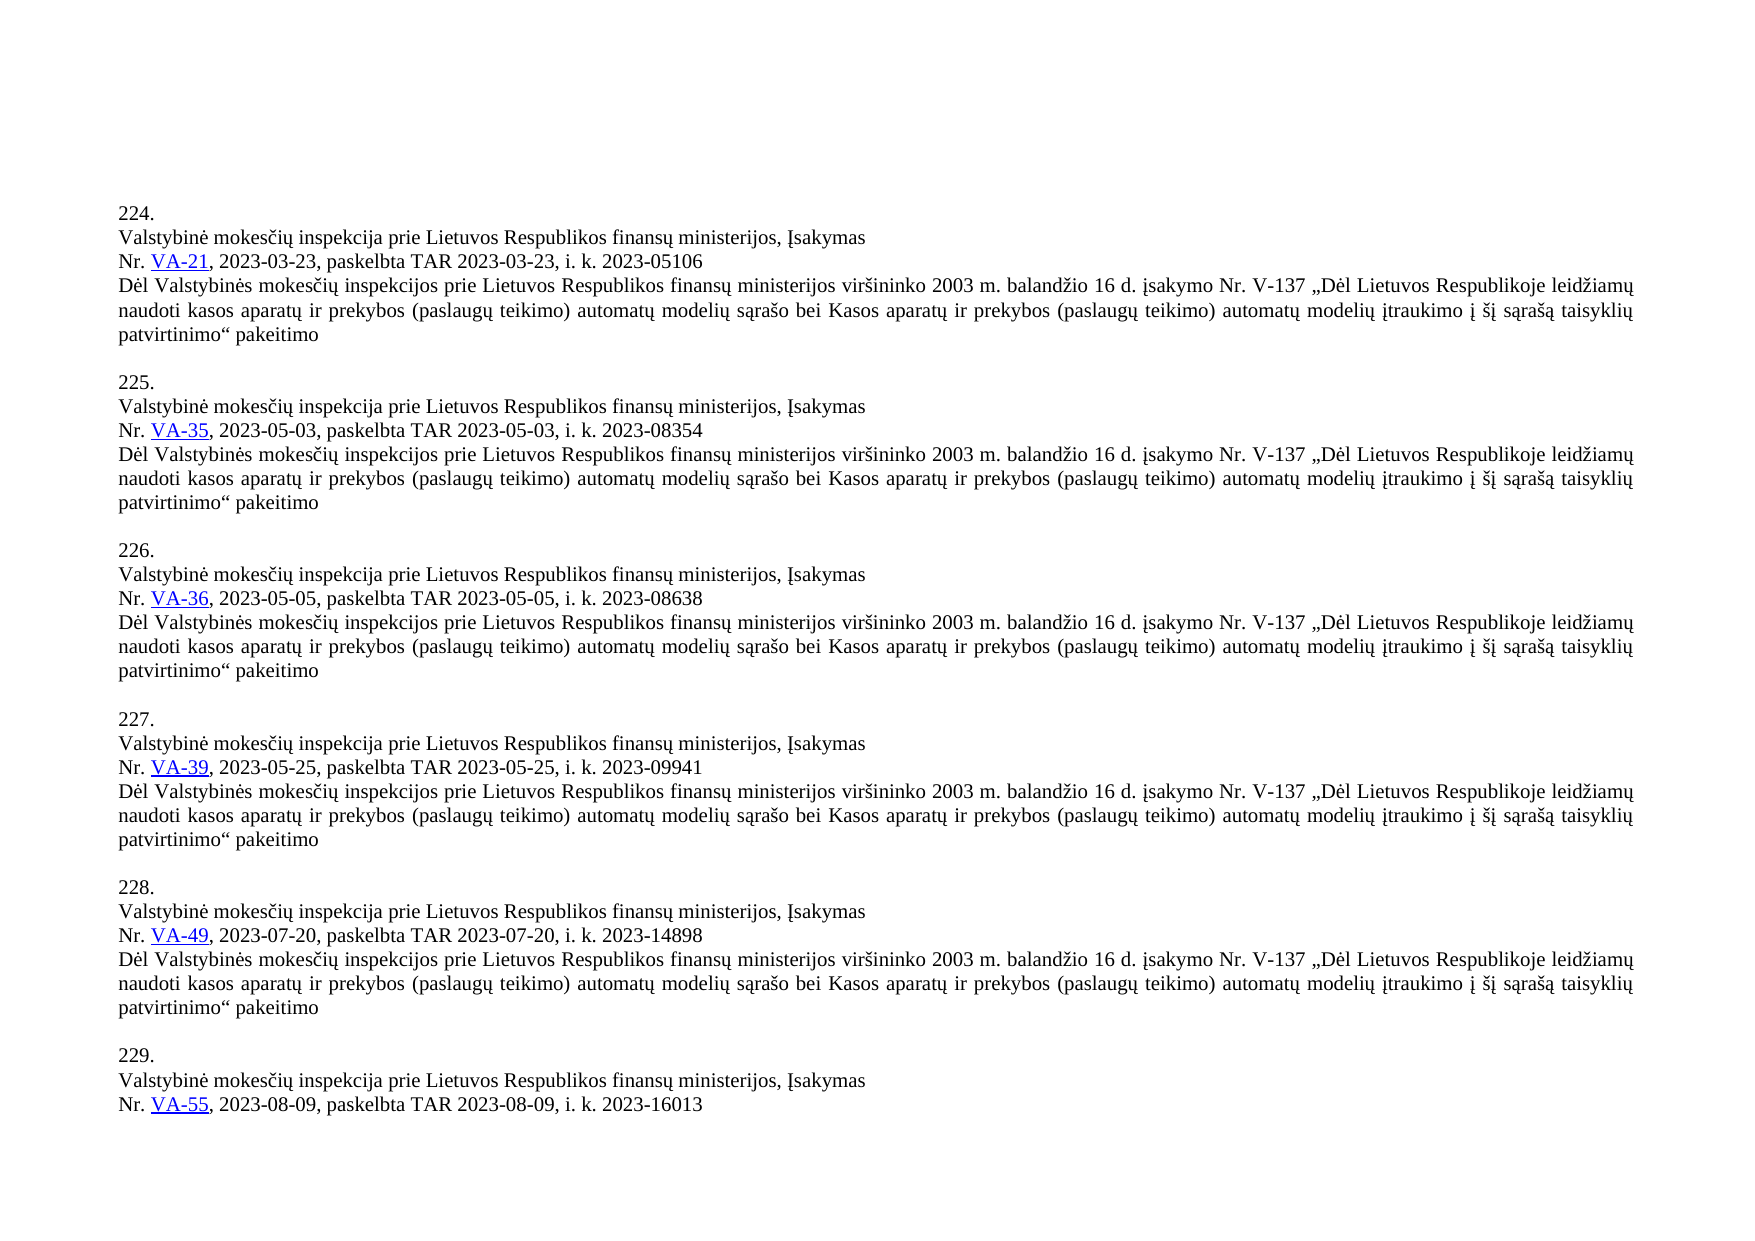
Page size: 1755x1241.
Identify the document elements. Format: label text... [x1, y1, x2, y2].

text Valstybinė mokesčių inspekcija prie Lietuvos Respublikos finansų ministerijos, Įsakymas [118, 225, 1636, 249]
text Dėl Valstybinės mokesčių inspekcijos prie Lietuvos Respublikos finansų ministerijos viršininko 2003 m. balandžio 16 d. įsakymo Nr. V-137 „Dėl Lietuvos Respublikoje leidžiamų naudoti kasos aparatų ir prekybos (paslaugų teikimo) automatų modelių sąrašo bei Kasos aparatų ir prekybos (paslaugų teikimo) automatų modelių įtraukimo į šį sąrašą taisyklių patvirtinimo“ pakeitimo [118, 273, 1636, 346]
text Dėl Valstybinės mokesčių inspekcijos prie Lietuvos Respublikos finansų ministerijos viršininko 2003 m. balandžio 16 d. įsakymo Nr. V-137 „Dėl Lietuvos Respublikoje leidžiamų naudoti kasos aparatų ir prekybos (paslaugų teikimo) automatų modelių sąrašo bei Kasos aparatų ir prekybos (paslaugų teikimo) automatų modelių įtraukimo į šį sąrašą taisyklių patvirtinimo“ pakeitimo [118, 779, 1636, 851]
text Nr. VA-35, 2023-05-03, paskelbta TAR 2023-05-03, i. k. 2023-08354 [118, 418, 1636, 442]
text Valstybinė mokesčių inspekcija prie Lietuvos Respublikos finansų ministerijos, Įsakymas [118, 394, 1636, 418]
text Valstybinė mokesčių inspekcija prie Lietuvos Respublikos finansų ministerijos, Įsakymas [118, 1067, 1636, 1092]
text Dėl Valstybinės mokesčių inspekcijos prie Lietuvos Respublikos finansų ministerijos viršininko 2003 m. balandžio 16 d. įsakymo Nr. V-137 „Dėl Lietuvos Respublikoje leidžiamų naudoti kasos aparatų ir prekybos (paslaugų teikimo) automatų modelių sąrašo bei Kasos aparatų ir prekybos (paslaugų teikimo) automatų modelių įtraukimo į šį sąrašą taisyklių patvirtinimo“ pakeitimo [118, 610, 1636, 682]
text 226. [118, 538, 1636, 562]
text 224. [118, 201, 1636, 225]
text Valstybinė mokesčių inspekcija prie Lietuvos Respublikos finansų ministerijos, Įsakymas [118, 731, 1636, 755]
text Nr. VA-55, 2023-08-09, paskelbta TAR 2023-08-09, i. k. 2023-16013 [118, 1092, 1636, 1116]
text Valstybinė mokesčių inspekcija prie Lietuvos Respublikos finansų ministerijos, Įsakymas [118, 562, 1636, 586]
text 225. [118, 370, 1636, 394]
text Valstybinė mokesčių inspekcija prie Lietuvos Respublikos finansų ministerijos, Įsakymas [118, 899, 1636, 923]
text 227. [118, 707, 1636, 731]
text Nr. VA-21, 2023-03-23, paskelbta TAR 2023-03-23, i. k. 2023-05106 [118, 249, 1636, 273]
text Nr. VA-39, 2023-05-25, paskelbta TAR 2023-05-25, i. k. 2023-09941 [118, 755, 1636, 779]
text Nr. VA-49, 2023-07-20, paskelbta TAR 2023-07-20, i. k. 2023-14898 [118, 923, 1636, 947]
text 228. [118, 875, 1636, 899]
text Dėl Valstybinės mokesčių inspekcijos prie Lietuvos Respublikos finansų ministerijos viršininko 2003 m. balandžio 16 d. įsakymo Nr. V-137 „Dėl Lietuvos Respublikoje leidžiamų naudoti kasos aparatų ir prekybos (paslaugų teikimo) automatų modelių sąrašo bei Kasos aparatų ir prekybos (paslaugų teikimo) automatų modelių įtraukimo į šį sąrašą taisyklių patvirtinimo“ pakeitimo [118, 947, 1636, 1019]
text Nr. VA-36, 2023-05-05, paskelbta TAR 2023-05-05, i. k. 2023-08638 [118, 586, 1636, 610]
text Dėl Valstybinės mokesčių inspekcijos prie Lietuvos Respublikos finansų ministerijos viršininko 2003 m. balandžio 16 d. įsakymo Nr. V-137 „Dėl Lietuvos Respublikoje leidžiamų naudoti kasos aparatų ir prekybos (paslaugų teikimo) automatų modelių sąrašo bei Kasos aparatų ir prekybos (paslaugų teikimo) automatų modelių įtraukimo į šį sąrašą taisyklių patvirtinimo“ pakeitimo [118, 442, 1636, 514]
text 229. [118, 1043, 1636, 1067]
